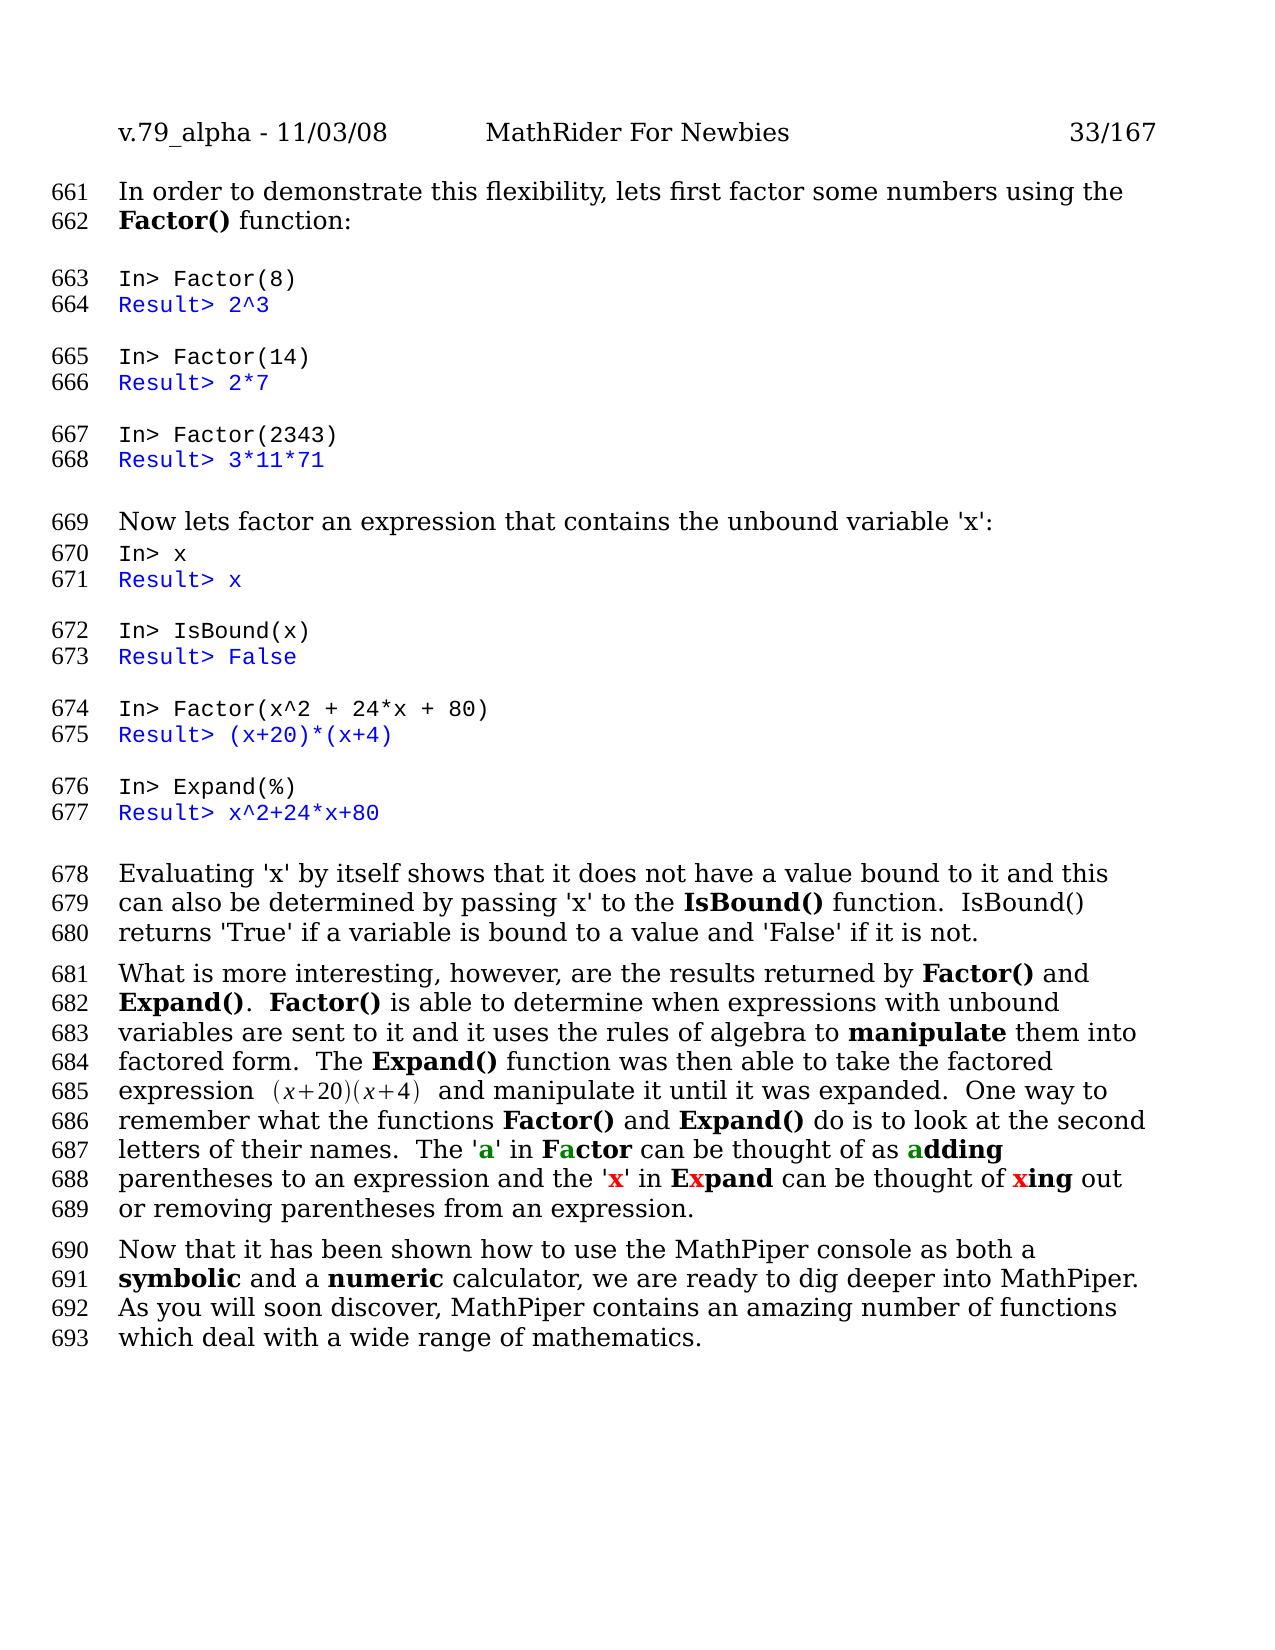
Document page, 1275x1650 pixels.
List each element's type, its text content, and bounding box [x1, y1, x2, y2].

text In> Factor(8) [118, 267, 1157, 293]
text In order to demonstrate this flexibility, lets first factor some numbers using the Factor() function: [118, 177, 1157, 235]
text In> Factor(2343) [118, 423, 1157, 449]
text Now that it has been shown how to use the MathPiper console as both a symbolic and a numeric calculator, we are ready to dig deeper into MathPiper. As you will soon discover, MathPiper contains an amazing number of functions which deal with a wide range of mathematics. [118, 1235, 1157, 1352]
text In> IsBound(x) [118, 620, 1157, 646]
text Now lets factor an expression that contains the unbound variable 'x': [118, 507, 1157, 536]
text Result> 2*7 [118, 371, 1157, 397]
text Result> (x+20)*(x+4) [118, 723, 1157, 749]
text Result> False [118, 646, 1157, 672]
text In> Factor(x^2 + 24*x + 80) [118, 698, 1157, 723]
text Result> 2^3 [118, 293, 1157, 319]
text In> Expand(%) [118, 775, 1157, 801]
text Evaluating 'x' by itself shows that it does not have a value bound to it and this can also be determined by passing 'x' to the IsBound() function. IsBound() returns 'True' if a variable is bound to a value and 'False' if it is not. [118, 859, 1157, 947]
text Result> 3*11*71 [118, 449, 1157, 475]
text Result> x^2+24*x+80 [118, 801, 1157, 827]
text Result> x [118, 568, 1157, 594]
text In> Factor(14) [118, 345, 1157, 371]
text What is more interesting, however, are the results returned by Factor() and Expand(). Factor() is able to determine when expressions with unbound variables are sent to it and it uses the rules of algebra to manipulate them into factored form. The Expand() function was then able to take the factored expressionand manipulate it until it was expanded. One way to remember what the functions Factor() and Expand() do is to look at the second letters of their names. The 'a' in Factor can be thought of as adding parentheses to an expression and the 'x' in Expand can be thought of xing out or removing parentheses from an expression. [118, 959, 1157, 1223]
text In> x [118, 542, 1157, 568]
